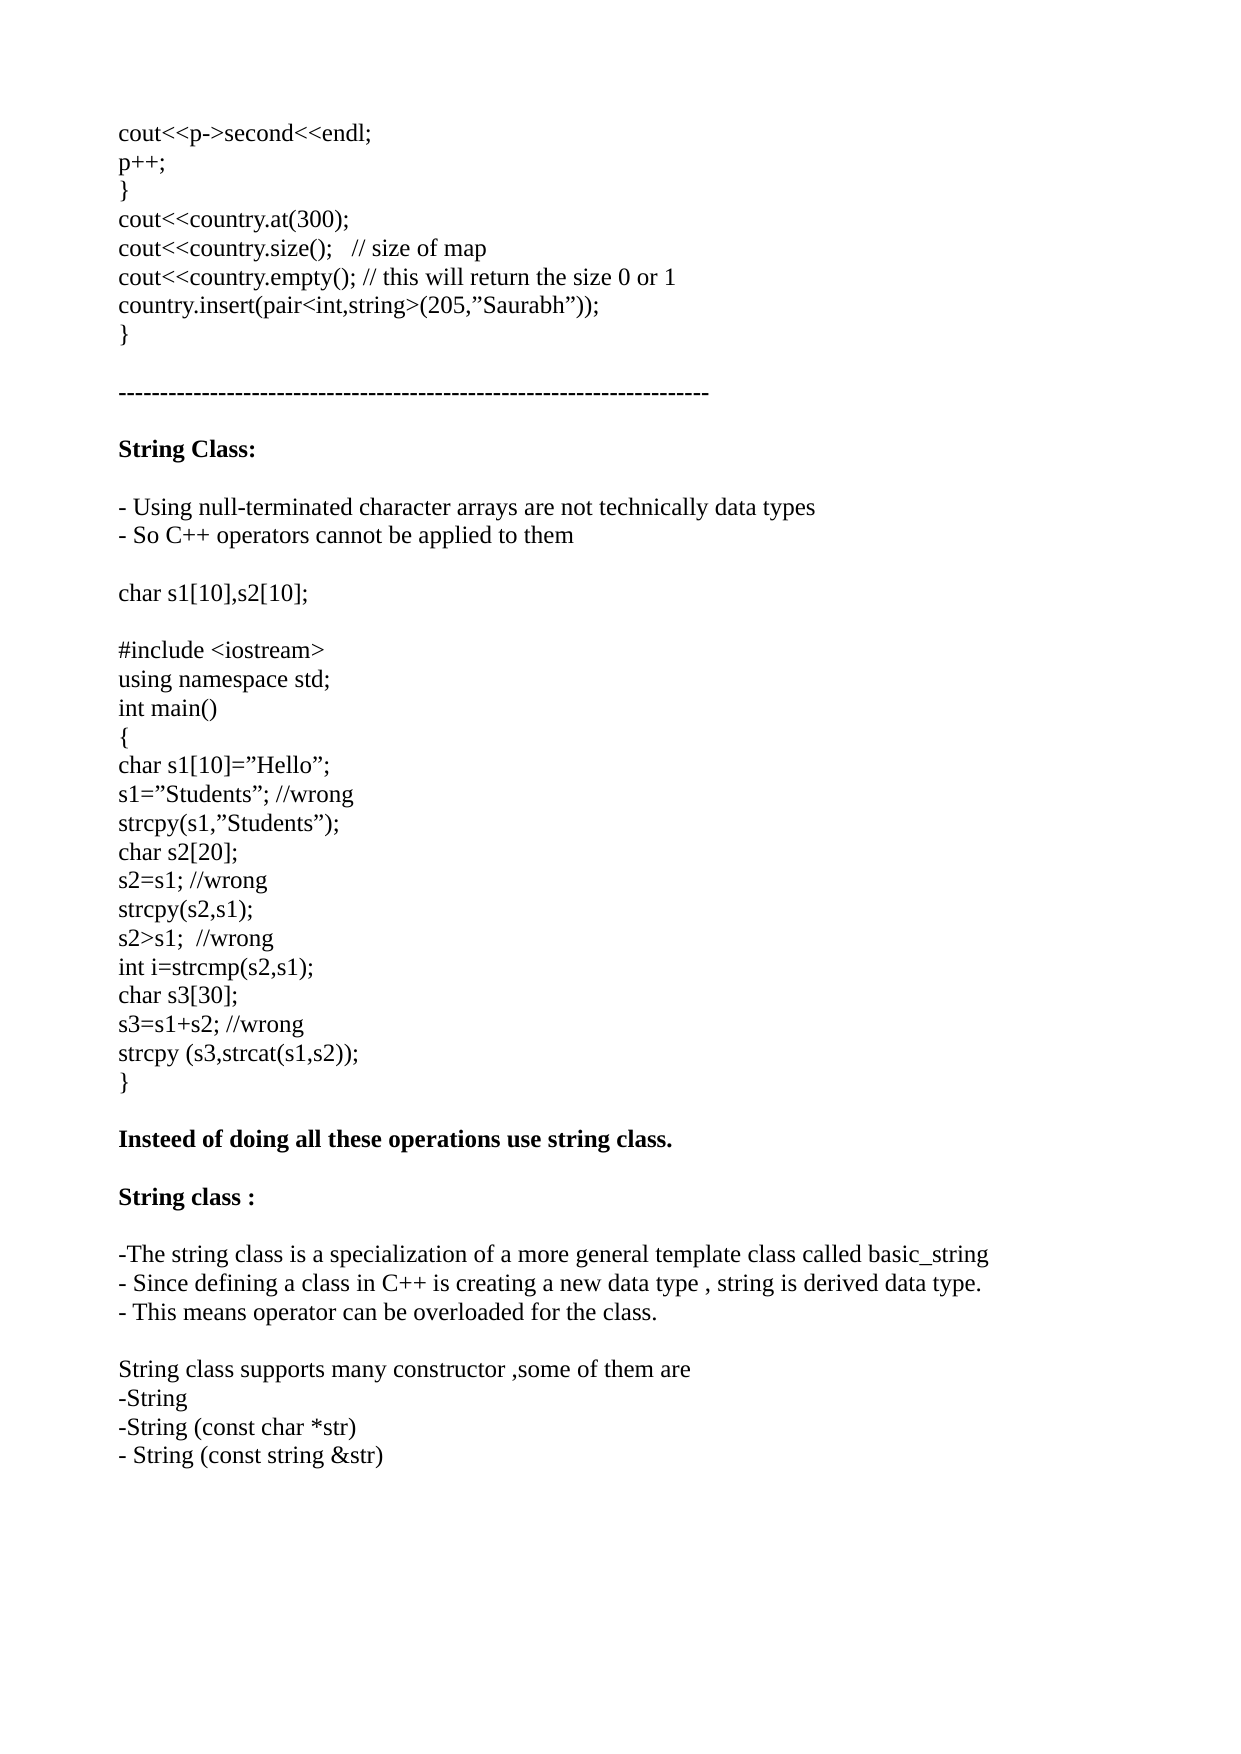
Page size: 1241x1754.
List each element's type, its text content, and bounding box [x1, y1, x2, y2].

text String class : [118, 1182, 1122, 1211]
text p++; [118, 147, 1122, 176]
text cout<<country.at(300); [118, 204, 1122, 233]
text - String (const string &str) [118, 1441, 1122, 1469]
text strcpy(s2,s1); [118, 894, 1122, 923]
text country.insert(pair<int,string>(205,”Saurabh”)); [118, 291, 1122, 319]
text strcpy (s3,strcat(s1,s2)); [118, 1038, 1122, 1067]
text s2=s1; //wrong [118, 866, 1122, 894]
text - Using null-terminated character arrays are not technically data types [118, 492, 1122, 521]
text int i=strcmp(s2,s1); [118, 952, 1122, 981]
text - Since defining a class in C++ is creating a new data type , string is derived data type. [118, 1268, 1122, 1297]
text -String [118, 1383, 1122, 1412]
text -String (const char *str) [118, 1412, 1122, 1441]
text int main() [118, 693, 1122, 722]
text { [118, 722, 1122, 751]
text String Class: [118, 434, 1122, 463]
text char s3[30]; [118, 981, 1122, 1009]
text } [118, 176, 1122, 204]
text String class supports many constructor ,some of them are [118, 1354, 1122, 1383]
text char s2[20]; [118, 837, 1122, 866]
text using namespace std; [118, 664, 1122, 693]
text -The string class is a specialization of a more general template class called basic_string [118, 1239, 1122, 1268]
text char s1[10],s2[10]; [118, 578, 1122, 607]
text } [118, 1067, 1122, 1096]
text Insteed of doing all these operations use string class. [118, 1124, 1122, 1153]
text cout<<country.empty(); // this will return the size 0 or 1 [118, 262, 1122, 291]
text s3=s1+s2; //wrong [118, 1009, 1122, 1038]
text cout<<p->second<<endl; [118, 118, 1122, 147]
text - So C++ operators cannot be applied to them [118, 521, 1122, 549]
text #include <iostream> [118, 636, 1122, 664]
text char s1[10]=”Hello”; [118, 751, 1122, 779]
text cout<<country.size(); // size of map [118, 233, 1122, 262]
text ----------------------------------------------------------------------- [118, 377, 1122, 406]
text - This means operator can be overloaded for the class. [118, 1297, 1122, 1326]
text strcpy(s1,”Students”); [118, 808, 1122, 837]
text s1=”Students”; //wrong [118, 779, 1122, 808]
text s2>s1; //wrong [118, 923, 1122, 952]
text } [118, 319, 1122, 348]
